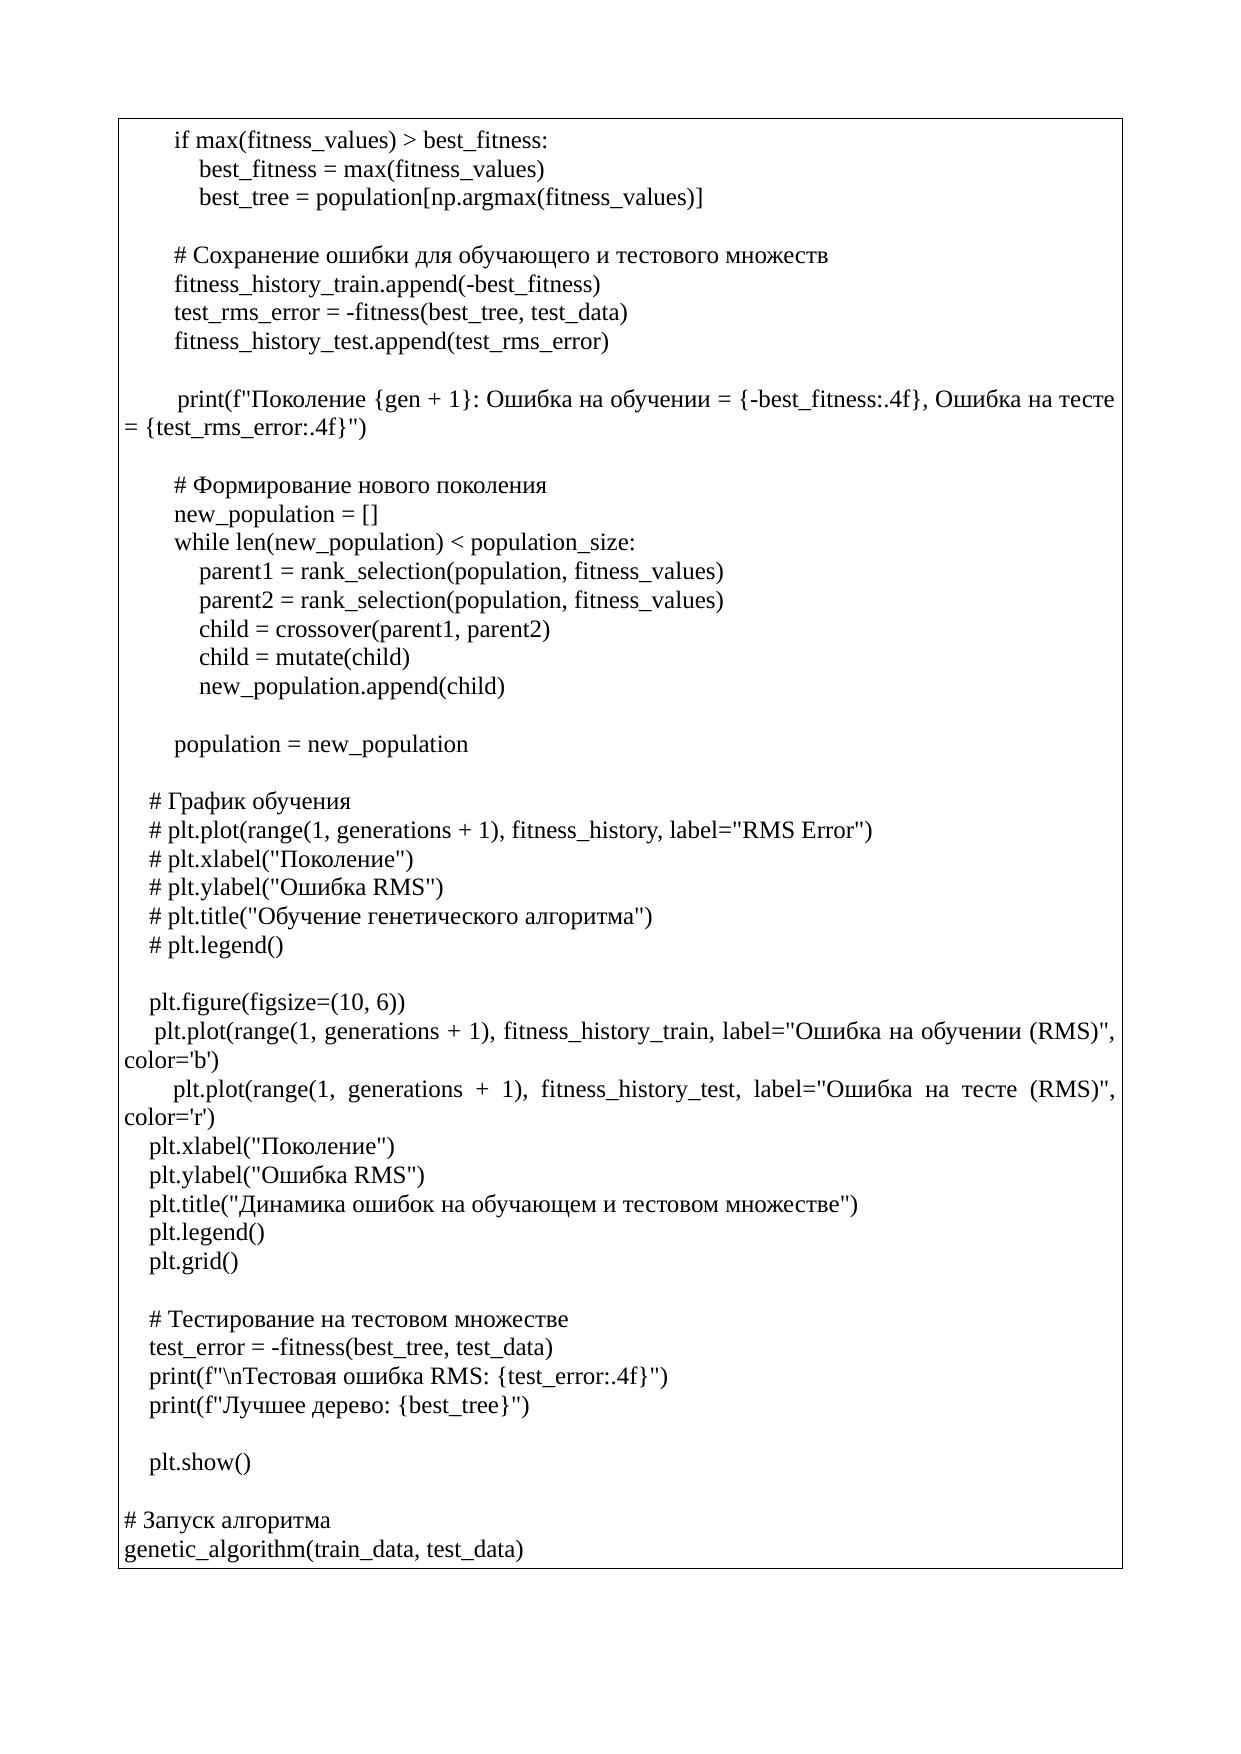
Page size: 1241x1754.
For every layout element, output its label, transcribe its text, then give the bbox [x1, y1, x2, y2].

table_header if max(fitness_values) > best_fitness: best_fitness = max(fitness_values) best_tree = population[np.argmax(fitness_values)] # Сохранение ошибки для обучающего и тестового множеств fitness_history_train.append(-best_fitness) test_rms_error = -fitness(best_tree, test_data) fitness_history_test.append(test_rms_error) print(f"Поколение {gen + 1}: Ошибка на обучении = {-best_fitness:.4f}, Ошибка на тесте = {test_rms_error:.4f}") # Формирование нового поколения new_population = [] while len(new_population) < population_size: parent1 = rank_selection(population, fitness_values) parent2 = rank_selection(population, fitness_values) child = crossover(parent1, parent2) child = mutate(child) new_population.append(child) population = new_population # График обучения # plt.plot(range(1, generations + 1), fitness_history, label="RMS Error") # plt.xlabel("Поколение") # plt.ylabel("Ошибка RMS") # plt.title("Обучение генетического алгоритма") # plt.legend() plt.figure(figsize=(10, 6)) plt.plot(range(1, generations + 1), fitness_history_train, label="Ошибка на обучении (RMS)", color='b') plt.plot(range(1, generations + 1), fitness_history_test, label="Ошибка на тесте (RMS)", color='r') plt.xlabel("Поколение") plt.ylabel("Ошибка RMS") plt.title("Динамика ошибок на обучающем и тестовом множестве") plt.legend() plt.grid() # Тестирование на тестовом множестве test_error = -fitness(best_tree, test_data) print(f"\nТестовая ошибка RMS: {test_error:.4f}") print(f"Лучшее дерево: {best_tree}") plt.show() # Запуск алгоритма genetic_algorithm(train_data, test_data) [119, 119, 1122, 1568]
